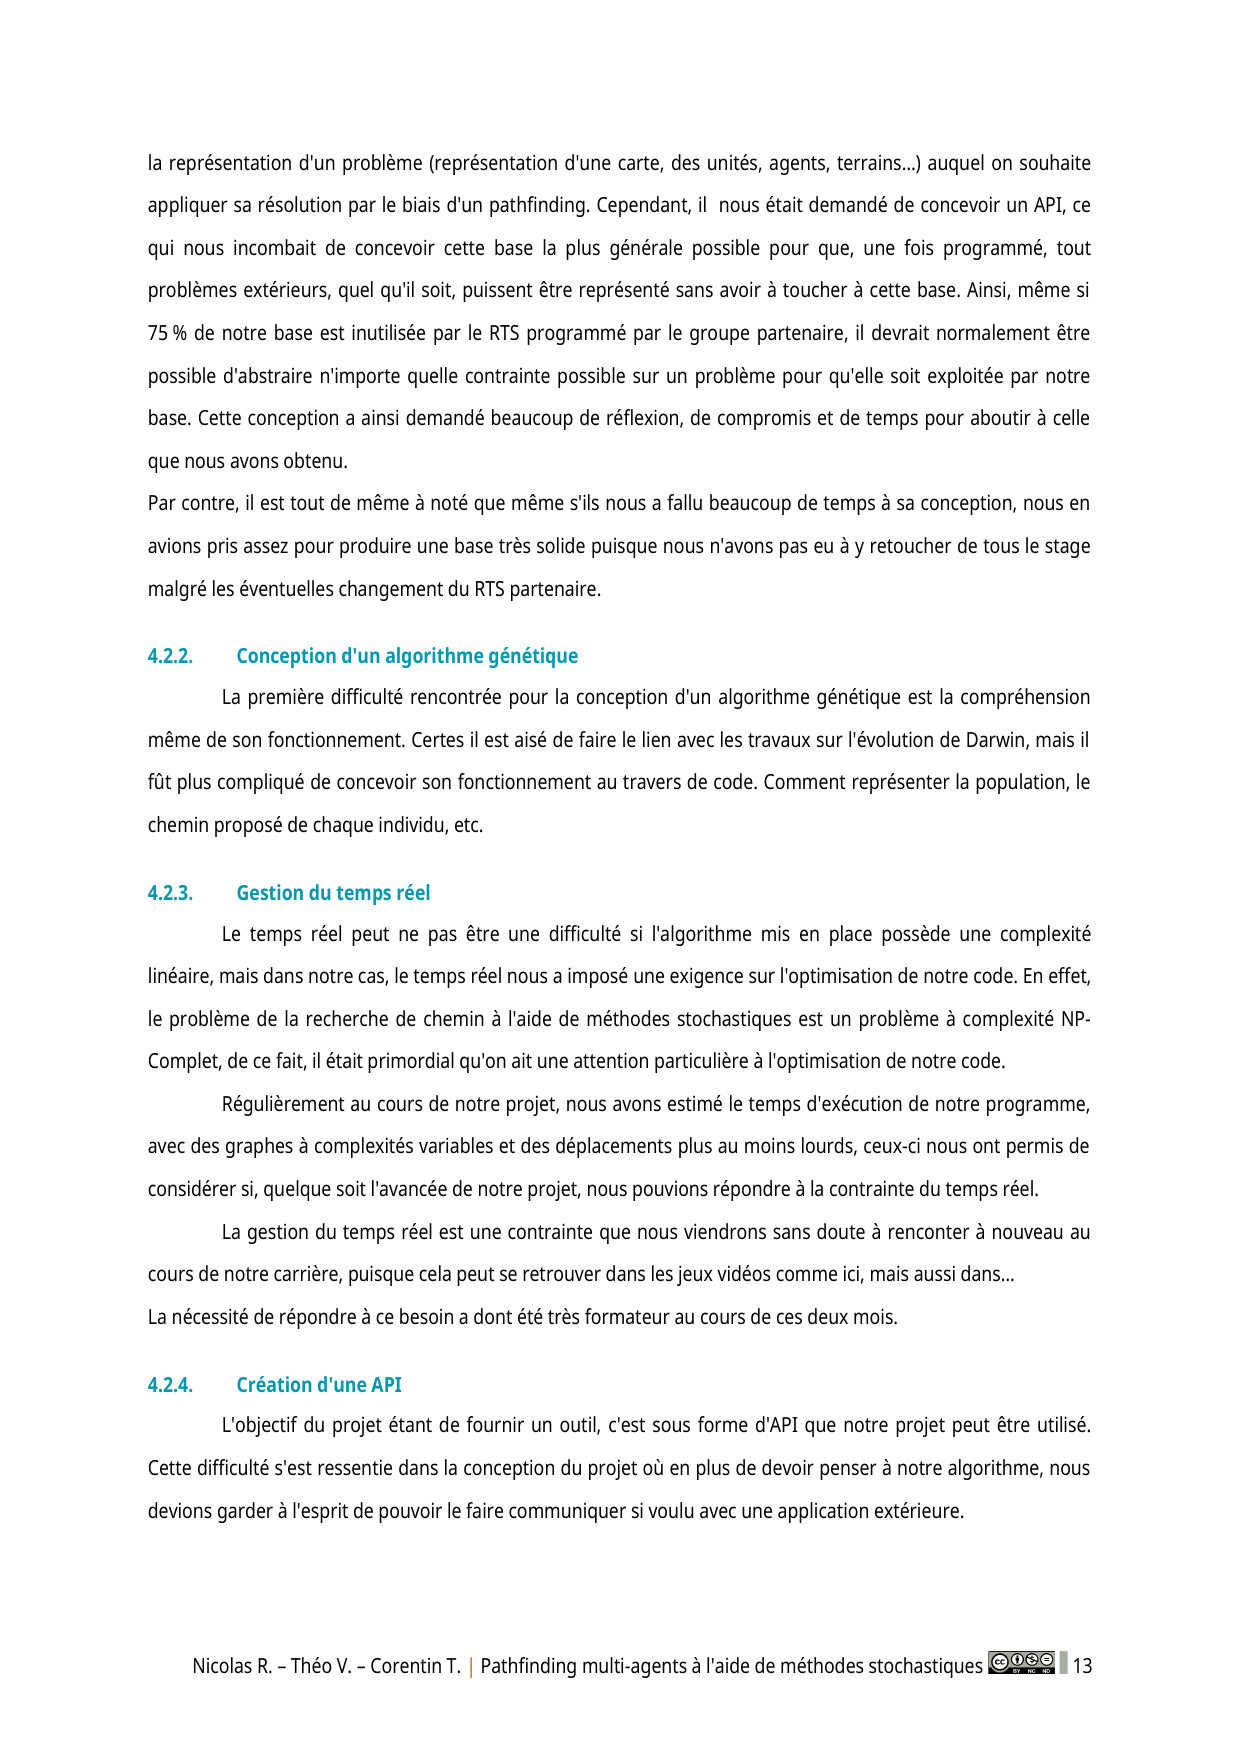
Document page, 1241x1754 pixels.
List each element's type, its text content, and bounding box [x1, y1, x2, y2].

subtitle Conception d'un algorithme génétique [148, 641, 1092, 670]
subtitle Gestion du temps réel [148, 878, 1092, 906]
text La gestion du temps réel est une contrainte que nous viendrons sans doute à renconter à nouveau au cours de notre carrière, puisque cela peut se retrouver dans les jeux vidéos comme ici, mais aussi dans… [148, 1217, 1092, 1288]
text la représentation d'un problème (représentation d'une carte, des unités, agents, terrains…) auquel on souhaite appliquer sa résolution par le biais d'un pathfinding. Cependant, il nous était demandé de concevoir un API, ce qui nous incombait de concevoir cette base la plus générale possible pour que, une fois programmé, tout problèmes extérieurs, quel qu'il soit, puissent être représenté sans avoir à toucher à cette base. Ainsi, même si 75 % de notre base est inutilisée par le RTS programmé par le groupe partenaire, il devrait normalement être possible d'abstraire n'importe quelle contrainte possible sur un problème pour qu'elle soit exploitée par notre base. Cette conception a ainsi demandé beaucoup de réflexion, de compromis et de temps pour aboutir à celle que nous avons obtenu. [148, 148, 1092, 474]
subtitle Création d'une API [148, 1370, 1092, 1398]
text Le temps réel peut ne pas être une difficulté si l'algorithme mis en place possède une complexité linéaire, mais dans notre cas, le temps réel nous a imposé une exigence sur l'optimisation de notre code. En effet, le problème de la recherche de chemin à l'aide de méthodes stochastiques est un problème à complexité NP-Complet, de ce fait, il était primordial qu'on ait une attention particulière à l'optimisation de notre code. [148, 919, 1092, 1075]
text La nécessité de répondre à ce besoin a dont été très formateur au cours de ces deux mois. [148, 1302, 1092, 1331]
text L'objectif du projet étant de fournir un outil, c'est sous forme d'API que notre projet peut être utilisé. Cette difficulté s'est ressentie dans la conception du projet où en plus de devoir penser à notre algorithme, nous devions garder à l'esprit de pouvoir le faire communiquer si voulu avec une application extérieure. [148, 1411, 1092, 1524]
text Régulièrement au cours de notre projet, nous avons estimé le temps d'exécution de notre programme, avec des graphes à complexités variables et des déplacements plus au moins lourds, ceux-ci nous ont permis de considérer si, quelque soit l'avancée de notre projet, nous pouvions répondre à la contrainte du temps réel. [148, 1089, 1092, 1203]
picture [1059, 1651, 1068, 1674]
text La première difficulté rencontrée pour la conception d'un algorithme génétique est la compréhension même de son fonctionnement. Certes il est aisé de faire le lien avec les travaux sur l'évolution de Darwin, mais il fût plus compliqué de concevoir son fonctionnement au travers de code. Comment représenter la population, le chemin proposé de chaque individu, etc. [148, 682, 1092, 838]
text Par contre, il est tout de même à noté que même s'ils nous a fallu beaucoup de temps à sa conception, nous en avions pris assez pour produire une base très solide puisque nous n'avons pas eu à y retoucher de tous le stage malgré les éventuelles changement du RTS partenaire. [148, 488, 1092, 602]
picture [988, 1651, 1055, 1674]
